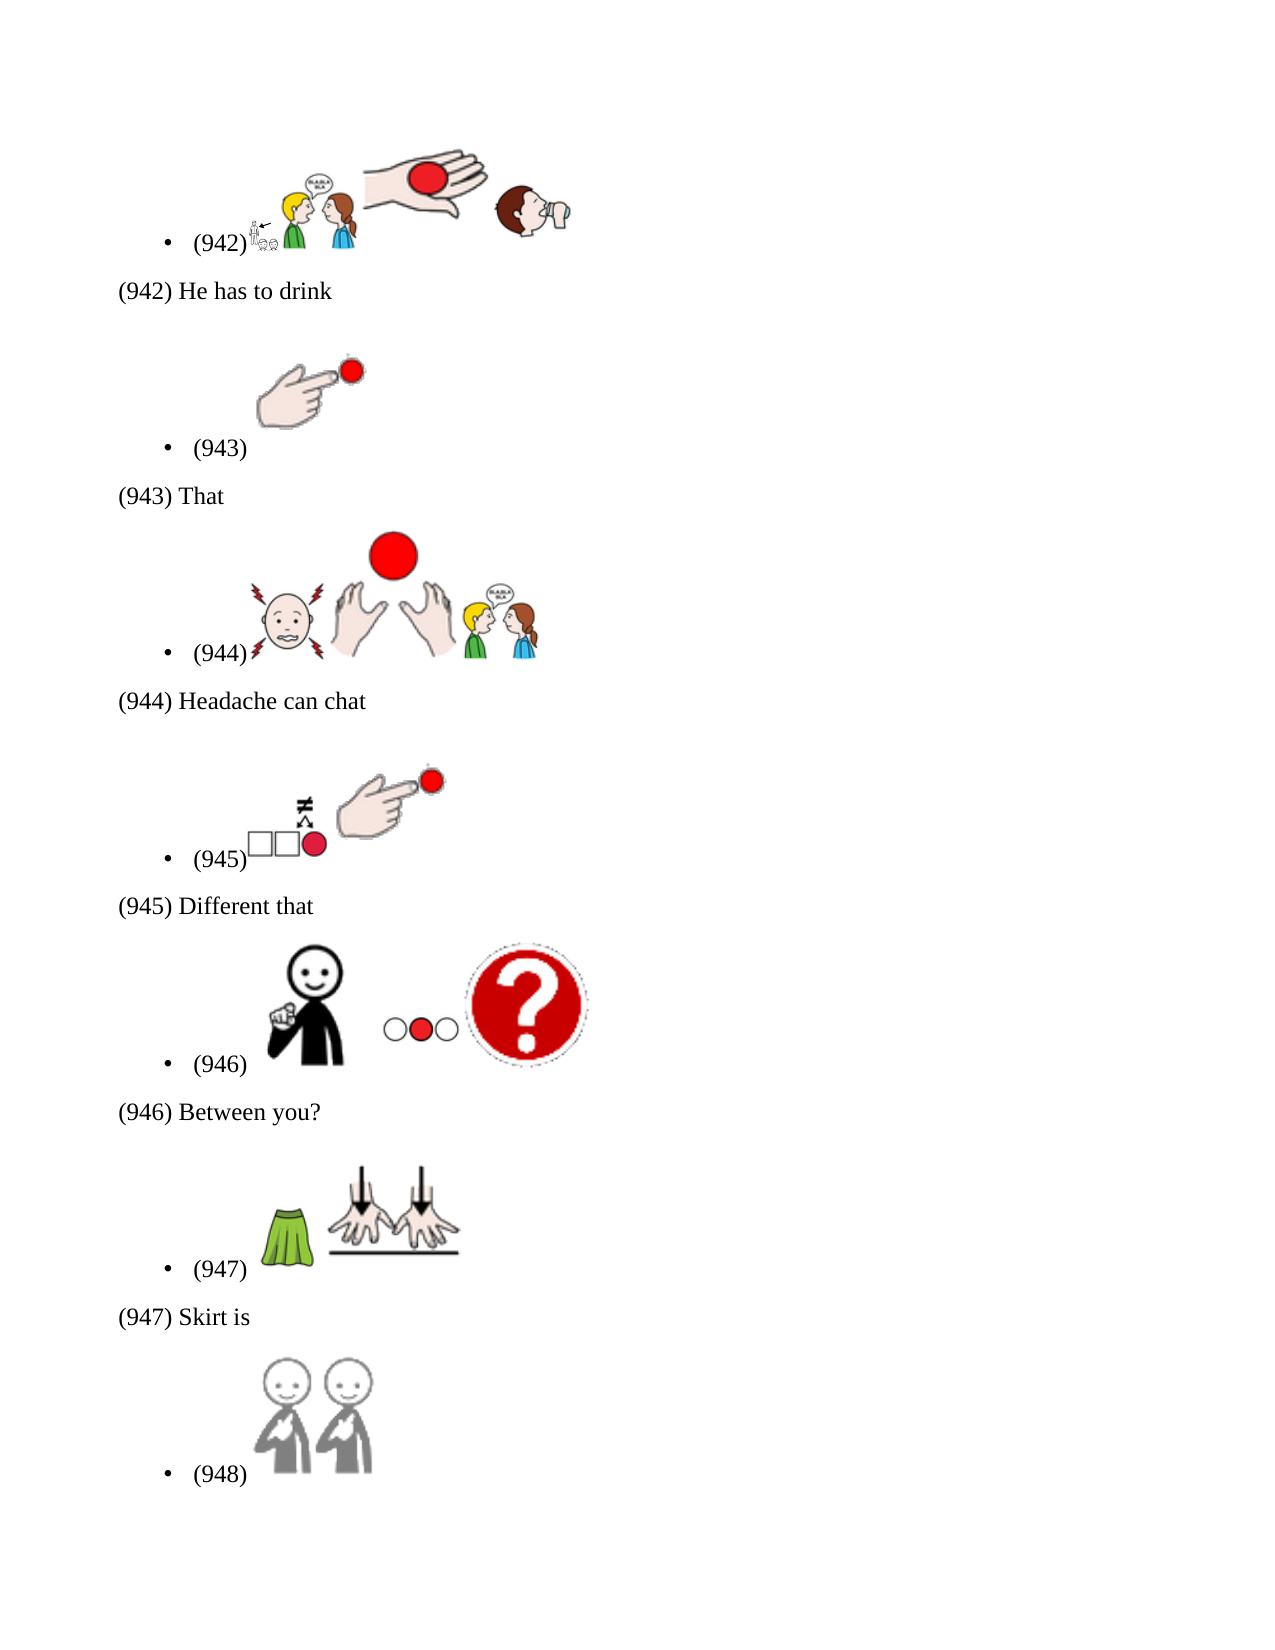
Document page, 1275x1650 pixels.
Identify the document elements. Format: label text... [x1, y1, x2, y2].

text (946) Between you? [118, 1097, 1157, 1125]
text (942) He has to drink [118, 276, 1157, 304]
list (944) [164, 528, 1157, 667]
list (947) [164, 1144, 1157, 1283]
picture [247, 1144, 461, 1278]
picture [247, 323, 381, 457]
picture [247, 528, 541, 662]
list (946) [164, 939, 1157, 1078]
list (945) [164, 734, 1157, 872]
text (944) Headache can chat [118, 686, 1157, 715]
list (943) [164, 323, 1157, 462]
picture [247, 733, 461, 867]
list (942) [164, 118, 1157, 257]
list (948) [164, 1349, 1157, 1488]
picture [247, 938, 594, 1073]
text (945) Different that [118, 891, 1157, 920]
text (943) That [118, 481, 1157, 510]
picture [247, 1349, 381, 1483]
picture [247, 118, 573, 252]
text (947) Skirt is [118, 1302, 1157, 1331]
